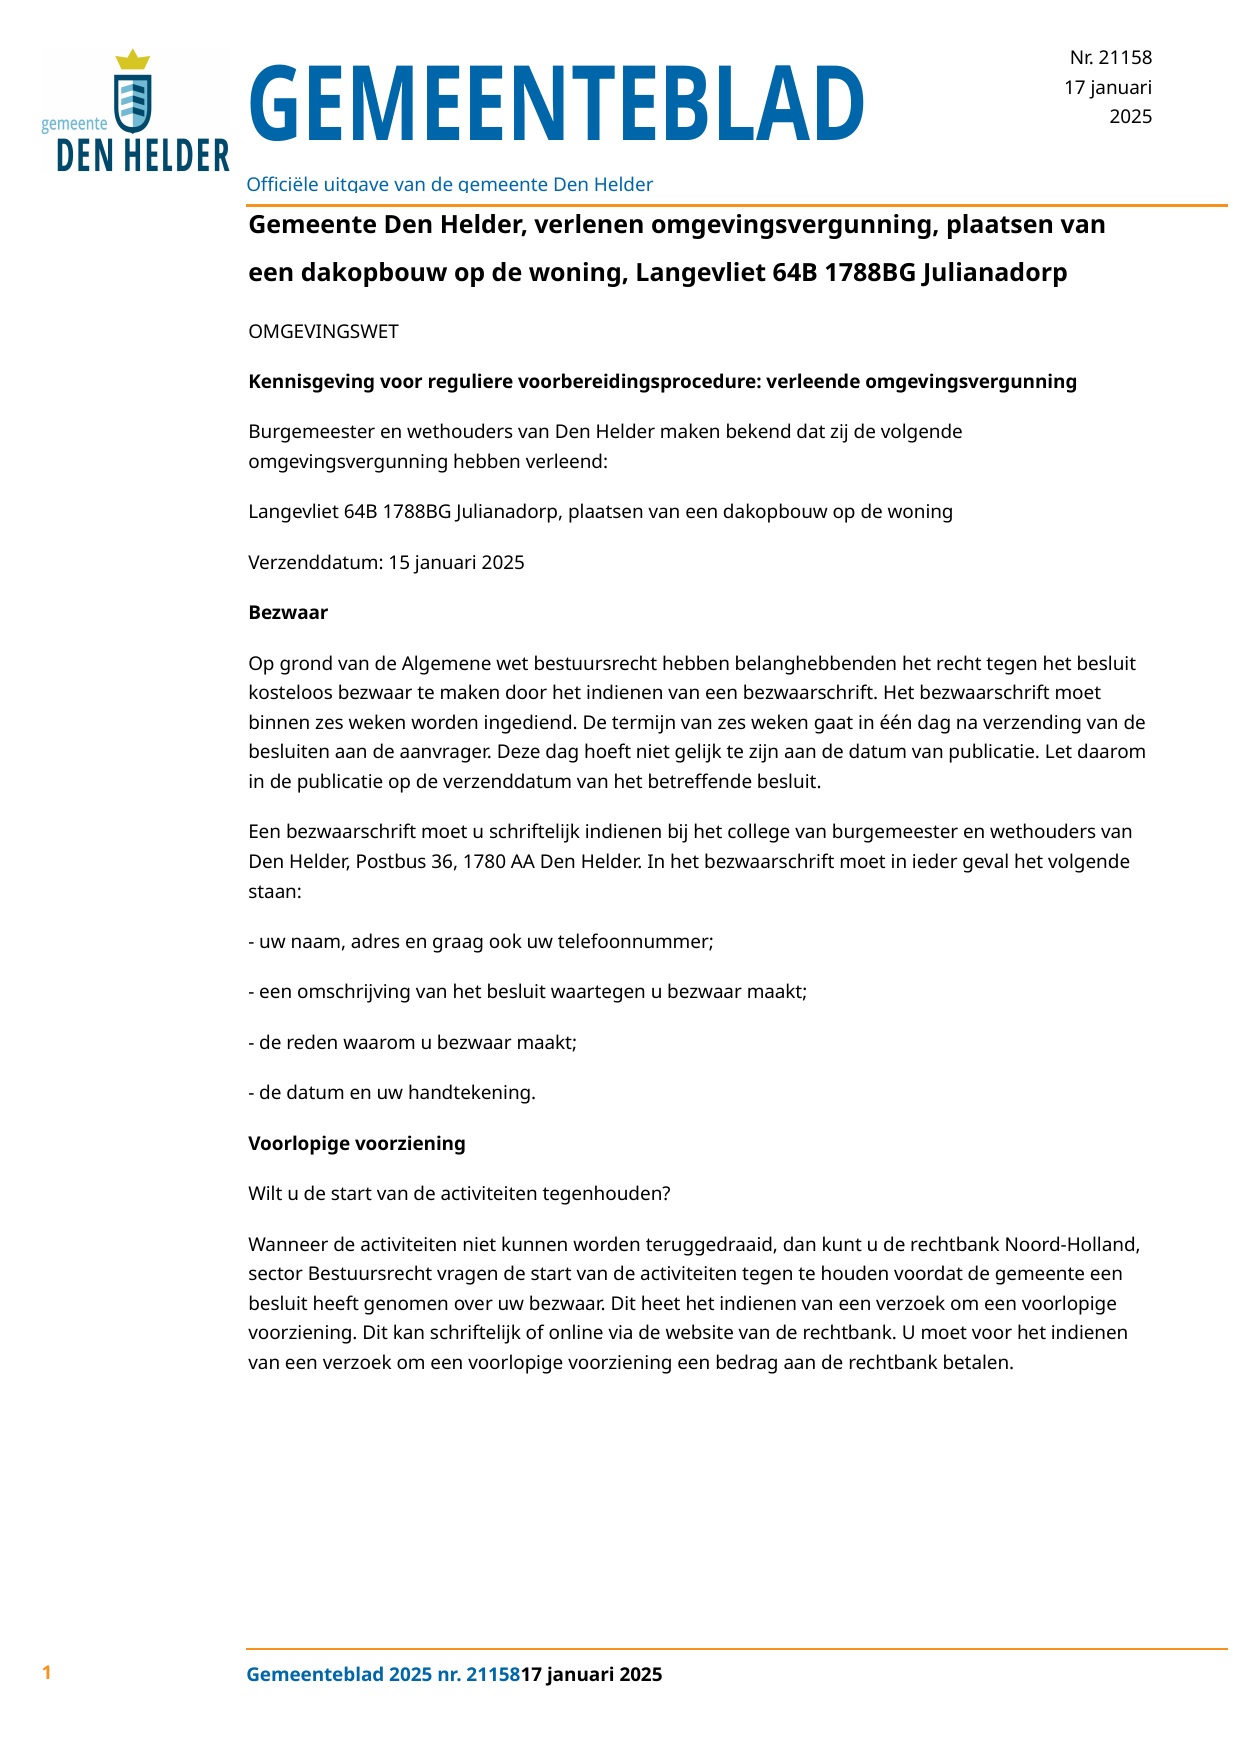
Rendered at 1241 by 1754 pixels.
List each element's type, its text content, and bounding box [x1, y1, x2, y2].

text Gemeente Den Helder, verlenen omgevingsvergunning, plaatsen van een dakopbouw op de woning, Langevliet 64B 1788BG Julianadorp [248, 207, 1152, 288]
text Een bezwaarschrift moet u schriftelijk indienen bij het college van burgemeester en wethouders van Den Helder, Postbus 36, 1780 AA Den Helder. In het bezwaarschrift moet in ieder geval het volgende staan: [248, 819, 1152, 904]
text Bezwaar [248, 599, 1152, 625]
text Wilt u de start van de activiteiten tegenhouden? [248, 1180, 1152, 1206]
text OMGEVINGSWET [248, 318, 1152, 344]
text - de datum en uw handtekening. [248, 1079, 1152, 1105]
text - een omschrijving van het besluit waartegen u bezwaar maakt; [248, 979, 1152, 1004]
text Burgemeester en wethouders van Den Helder maken bekend dat zij de volgende omgevingsvergunning hebben verleend: [248, 419, 1152, 474]
picture [182, 144, 187, 165]
text Verzenddatum: 15 januari 2025 [248, 549, 1152, 575]
picture [220, 160, 224, 172]
text Voorlopige voorziening [248, 1130, 1152, 1156]
picture [63, 144, 68, 165]
text Wanneer de activiteiten niet kunnen worden teruggedraaid, dan kunt u de rechtbank Noord-Holland, sector Bestuursrecht vragen de start van de activiteiten tegen te houden voordat de gemeente een besluit heeft genomen over uw bezwaar. Dit heet het indienen van een verzoek om een voorlopige voorziening. Dit kan schriftelijk of online via de website van de rechtbank. U moet voor het indienen van een verzoek om een voorlopige voorziening een bedrag aan de rechtbank betalen. [248, 1231, 1152, 1375]
picture [100, 154, 106, 172]
picture [130, 157, 135, 172]
text - uw naam, adres en graag ook uw telefoonnummer; [248, 928, 1152, 954]
text - de reden waarom u bezwaar maakt; [248, 1029, 1152, 1055]
text Kennisgeving voor reguliere voorbereidingsprocedure: verleende omgevingsvergunning [248, 368, 1152, 394]
text Op grond van de Algemene wet bestuursrecht hebben belanghebbenden het recht tegen het besluit kosteloos bezwaar te maken door het indienen van een bezwaarschrift. Het bezwaarschrift moet binnen zes weken worden ingediend. De termijn van zes weken gaat in één dag na verzending van de besluiten aan de aanvrager. Deze dag hoeft niet gelijk te zijn aan de datum van publicatie. Let daarom in de publicatie op de verzenddatum van het betreffende besluit. [248, 650, 1152, 794]
picture [41, 47, 231, 172]
text Langevliet 64B 1788BG Julianadorp, plaatsen van een dakopbouw op de woning [248, 499, 1152, 524]
